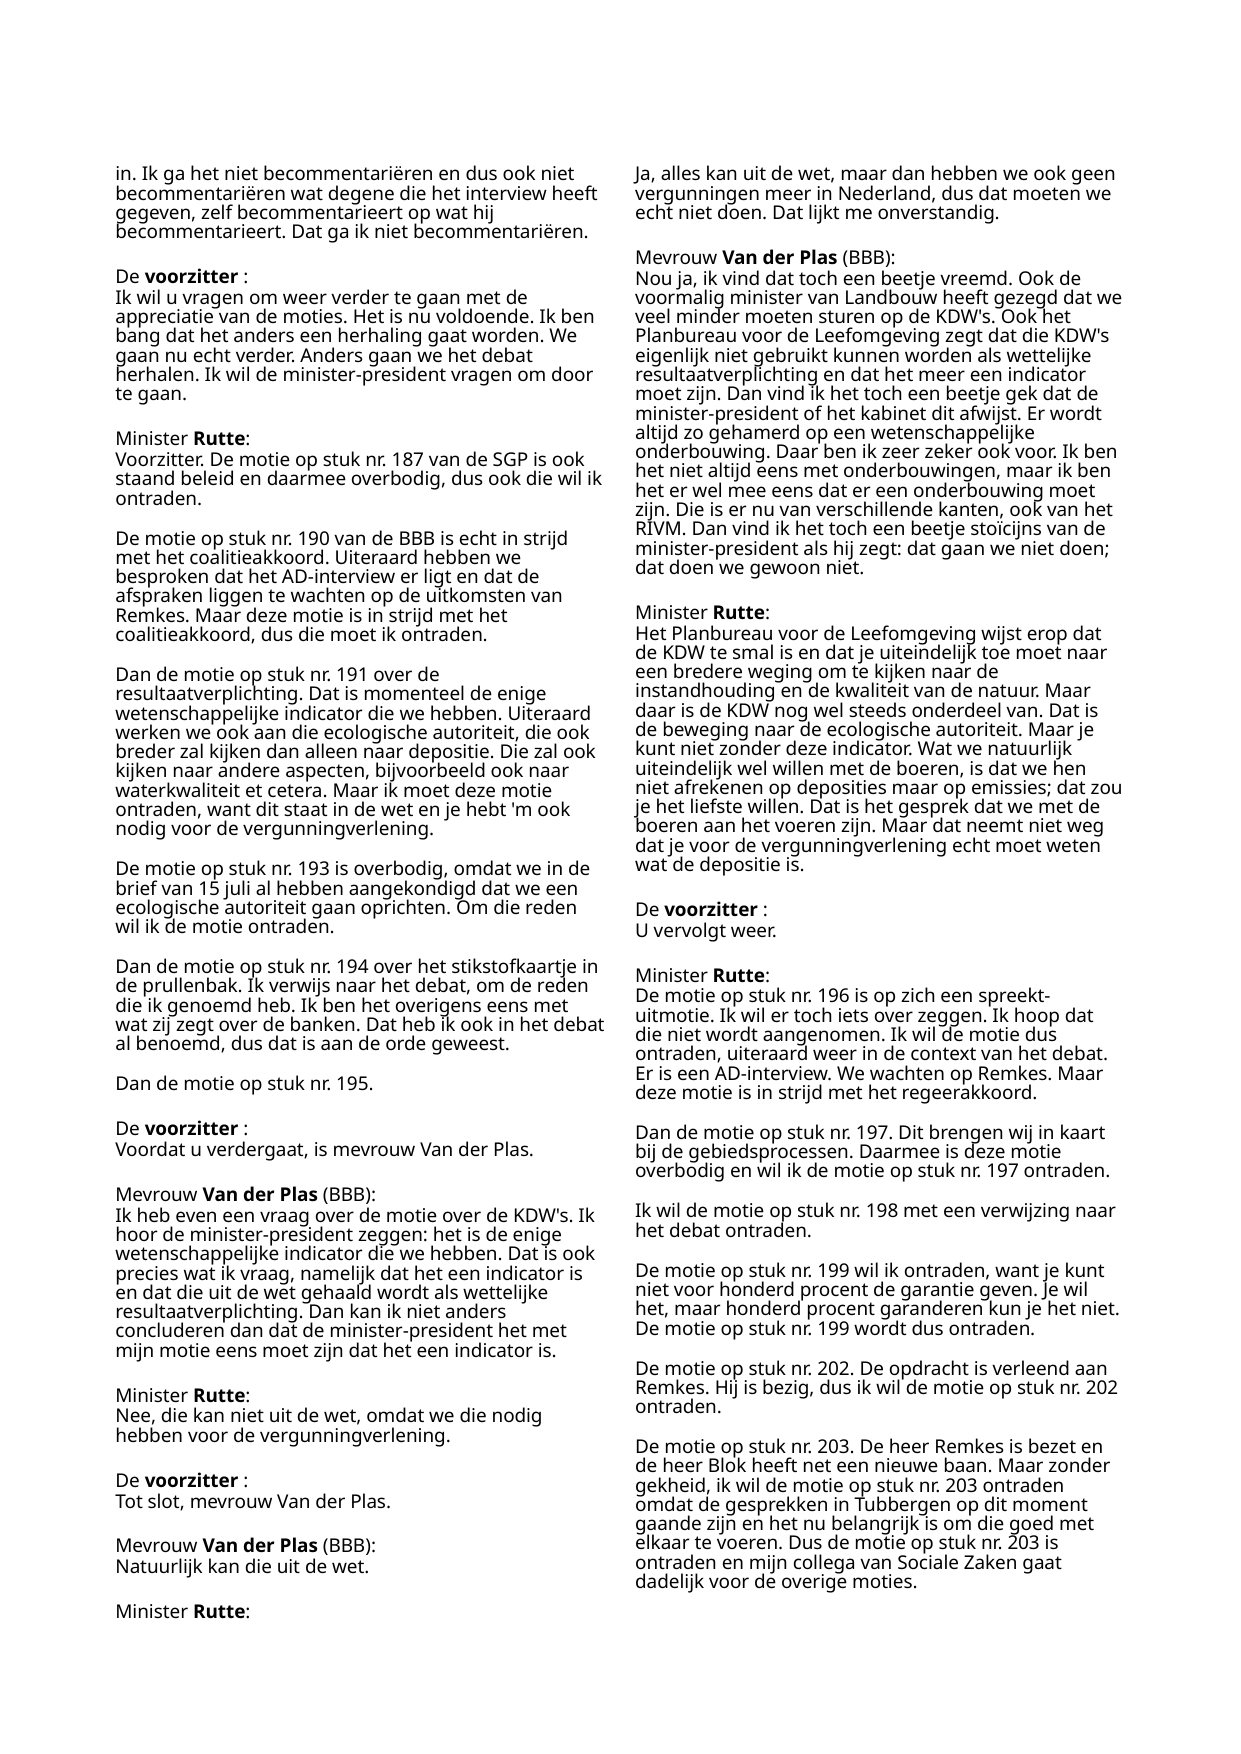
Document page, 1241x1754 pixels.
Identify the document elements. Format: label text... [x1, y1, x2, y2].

text Voorzitter. De motie op stuk nr. 187 van de SGP is ook staand beleid en daarmee overbodig, dus ook die wil ik ontraden. [115, 451, 605, 509]
text Dan de motie op stuk nr. 191 over de resultaatverplichting. Dat is momenteel de enige wetenschappelijke indicator die we hebben. Uiteraard werken we ook aan die ecologische autoriteit, die ook breder zal kijken dan alleen naar depositie. Die zal ook kijken naar andere aspecten, bijvoorbeeld ook naar waterkwaliteit et cetera. Maar ik moet deze motie ontraden, want dit staat in de wet en je hebt 'm ook nodig voor de vergunningverlening. [115, 666, 605, 839]
text De voorzitter : [115, 1467, 605, 1493]
text Ik heb even een vraag over de motie over de KDW's. Ik hoor de minister-president zeggen: het is de enige wetenschappelijke indicator die we hebben. Dat is ook precies wat ik vraag, namelijk dat het een indicator is en dat die uit de wet gehaald wordt als wettelijke resultaatverplichting. Dan kan ik niet anders concluderen dan dat de minister-president het met mijn motie eens moet zijn dat het een indicator is. [115, 1207, 605, 1361]
text De voorzitter : [115, 1115, 605, 1141]
text Dan de motie op stuk nr. 197. Dit brengen wij in kaart bij de gebiedsprocessen. Daarmee is deze motie overbodig en wil ik de motie op stuk nr. 197 ontraden. [635, 1124, 1125, 1182]
text De voorzitter : [115, 263, 605, 289]
text Mevrouw Van der Plas (BBB): [115, 1533, 605, 1558]
text De motie op stuk nr. 190 van de BBB is echt in strijd met het coalitieakkoord. Uiteraard hebben we besproken dat het AD-interview er ligt en dat de afspraken liggen te wachten op de uitkomsten van Remkes. Maar deze motie is in strijd met het coalitieakkoord, dus die moet ik ontraden. [115, 530, 605, 645]
text Dan de motie op stuk nr. 195. [115, 1075, 605, 1094]
text U vervolgt weer. [635, 922, 1125, 941]
text Ja, alles kan uit de wet, maar dan hebben we ook geen vergunningen meer in Nederland, dus dat moeten we echt niet doen. Dat lijkt me onverstandig. [635, 165, 1125, 223]
text Ik wil de motie op stuk nr. 198 met een verwijzing naar het debat ontraden. [635, 1202, 1125, 1241]
text Natuurlijk kan die uit de wet. [115, 1558, 605, 1578]
text De motie op stuk nr. 199 wil ik ontraden, want je kunt niet voor honderd procent de garantie geven. Je wil het, maar honderd procent garanderen kun je het niet. De motie op stuk nr. 199 wordt dus ontraden. [635, 1262, 1125, 1339]
text De motie op stuk nr. 196 is op zich een spreekt-uitmotie. Ik wil er toch iets over zeggen. Ik hoop dat die niet wordt aangenomen. Ik wil de motie dus ontraden, uiteraard weer in de context van het debat. Er is een AD-interview. We wachten op Remkes. Maar deze motie is in strijd met het regeerakkoord. [635, 987, 1125, 1103]
text De motie op stuk nr. 202. De opdracht is verleend aan Remkes. Hij is bezig, dus ik wil de motie op stuk nr. 202 ontraden. [635, 1359, 1125, 1417]
text De motie op stuk nr. 203. De heer Remkes is bezet en de heer Blok heeft net een nieuwe baan. Maar zonder gekheid, ik wil de motie op stuk nr. 203 ontraden omdat de gesprekken in Tubbergen op dit moment gaande zijn en het nu belangrijk is om die goed met elkaar te voeren. Dus de motie op stuk nr. 203 is ontraden en mijn collega van Sociale Zaken gaat dadelijk voor de overige moties. [635, 1438, 1125, 1592]
text De voorzitter : [635, 896, 1125, 922]
text Nou ja, ik vind dat toch een beetje vreemd. Ook de voormalig minister van Landbouw heeft gezegd dat we veel minder moeten sturen op de KDW's. Ook het Planbureau voor de Leefomgeving zegt dat die KDW's eigenlijk niet gebruikt kunnen worden als wettelijke resultaatverplichting en dat het meer een indicator moet zijn. Dan vind ik het toch een beetje gek dat de minister-president of het kabinet dit afwijst. Er wordt altijd zo gehamerd op een wetenschappelijke onderbouwing. Daar ben ik zeer zeker ook voor. Ik ben het niet altijd eens met onderbouwingen, maar ik ben het er wel mee eens dat er een onderbouwing moet zijn. Die is er nu van verschillende kanten, ook van het RIVM. Dan vind ik het toch een beetje stoïcijns van de minister-president als hij zegt: dat gaan we niet doen; dat doen we gewoon niet. [635, 270, 1125, 578]
text Mevrouw Van der Plas (BBB): [635, 244, 1125, 270]
text Minister Rutte: [115, 425, 605, 451]
text Het Planbureau voor de Leefomgeving wijst erop dat de KDW te smal is en dat je uiteindelijk toe moet naar een bredere weging om te kijken naar de instandhouding en de kwaliteit van de natuur. Maar daar is de KDW nog wel steeds onderdeel van. Dat is de beweging naar de ecologische autoriteit. Maar je kunt niet zonder deze indicator. Wat we natuurlijk uiteindelijk wel willen met de boeren, is dat we hen niet afrekenen op deposities maar op emissies; dat zou je het liefste willen. Dat is het gesprek dat we met de boeren aan het voeren zijn. Maar dat neemt niet weg dat je voor de vergunningverlening echt moet weten wat de depositie is. [635, 624, 1125, 875]
text Minister Rutte: [635, 599, 1125, 624]
text in. Ik ga het niet becommentariëren en dus ook niet becommentariëren wat degene die het interview heeft gegeven, zelf becommentarieert op wat hij becommentarieert. Dat ga ik niet becommentariëren. [115, 165, 605, 242]
text Tot slot, mevrouw Van der Plas. [115, 1493, 605, 1512]
text Nee, die kan niet uit de wet, omdat we die nodig hebben voor de vergunningverlening. [115, 1407, 605, 1446]
text Voordat u verdergaat, is mevrouw Van der Plas. [115, 1141, 605, 1160]
text Dan de motie op stuk nr. 194 over het stikstofkaartje in de prullenbak. Ik verwijs naar het debat, om de reden die ik genoemd heb. Ik ben het overigens eens met wat zij zegt over de banken. Dat heb ik ook in het debat al benoemd, dus dat is aan de orde geweest. [115, 958, 605, 1054]
text Ik wil u vragen om weer verder te gaan met de appreciatie van de moties. Het is nu voldoende. Ik ben bang dat het anders een herhaling gaat worden. We gaan nu echt verder. Anders gaan we het debat herhalen. Ik wil de minister-president vragen om door te gaan. [115, 289, 605, 404]
text Minister Rutte: [115, 1382, 605, 1407]
text De motie op stuk nr. 193 is overbodig, omdat we in de brief van 15 juli al hebben aangekondigd dat we een ecologische autoriteit gaan oprichten. Om die reden wil ik de motie ontraden. [115, 860, 605, 937]
text Minister Rutte: [115, 1598, 605, 1624]
text Minister Rutte: [635, 962, 1125, 987]
text Mevrouw Van der Plas (BBB): [115, 1181, 605, 1207]
